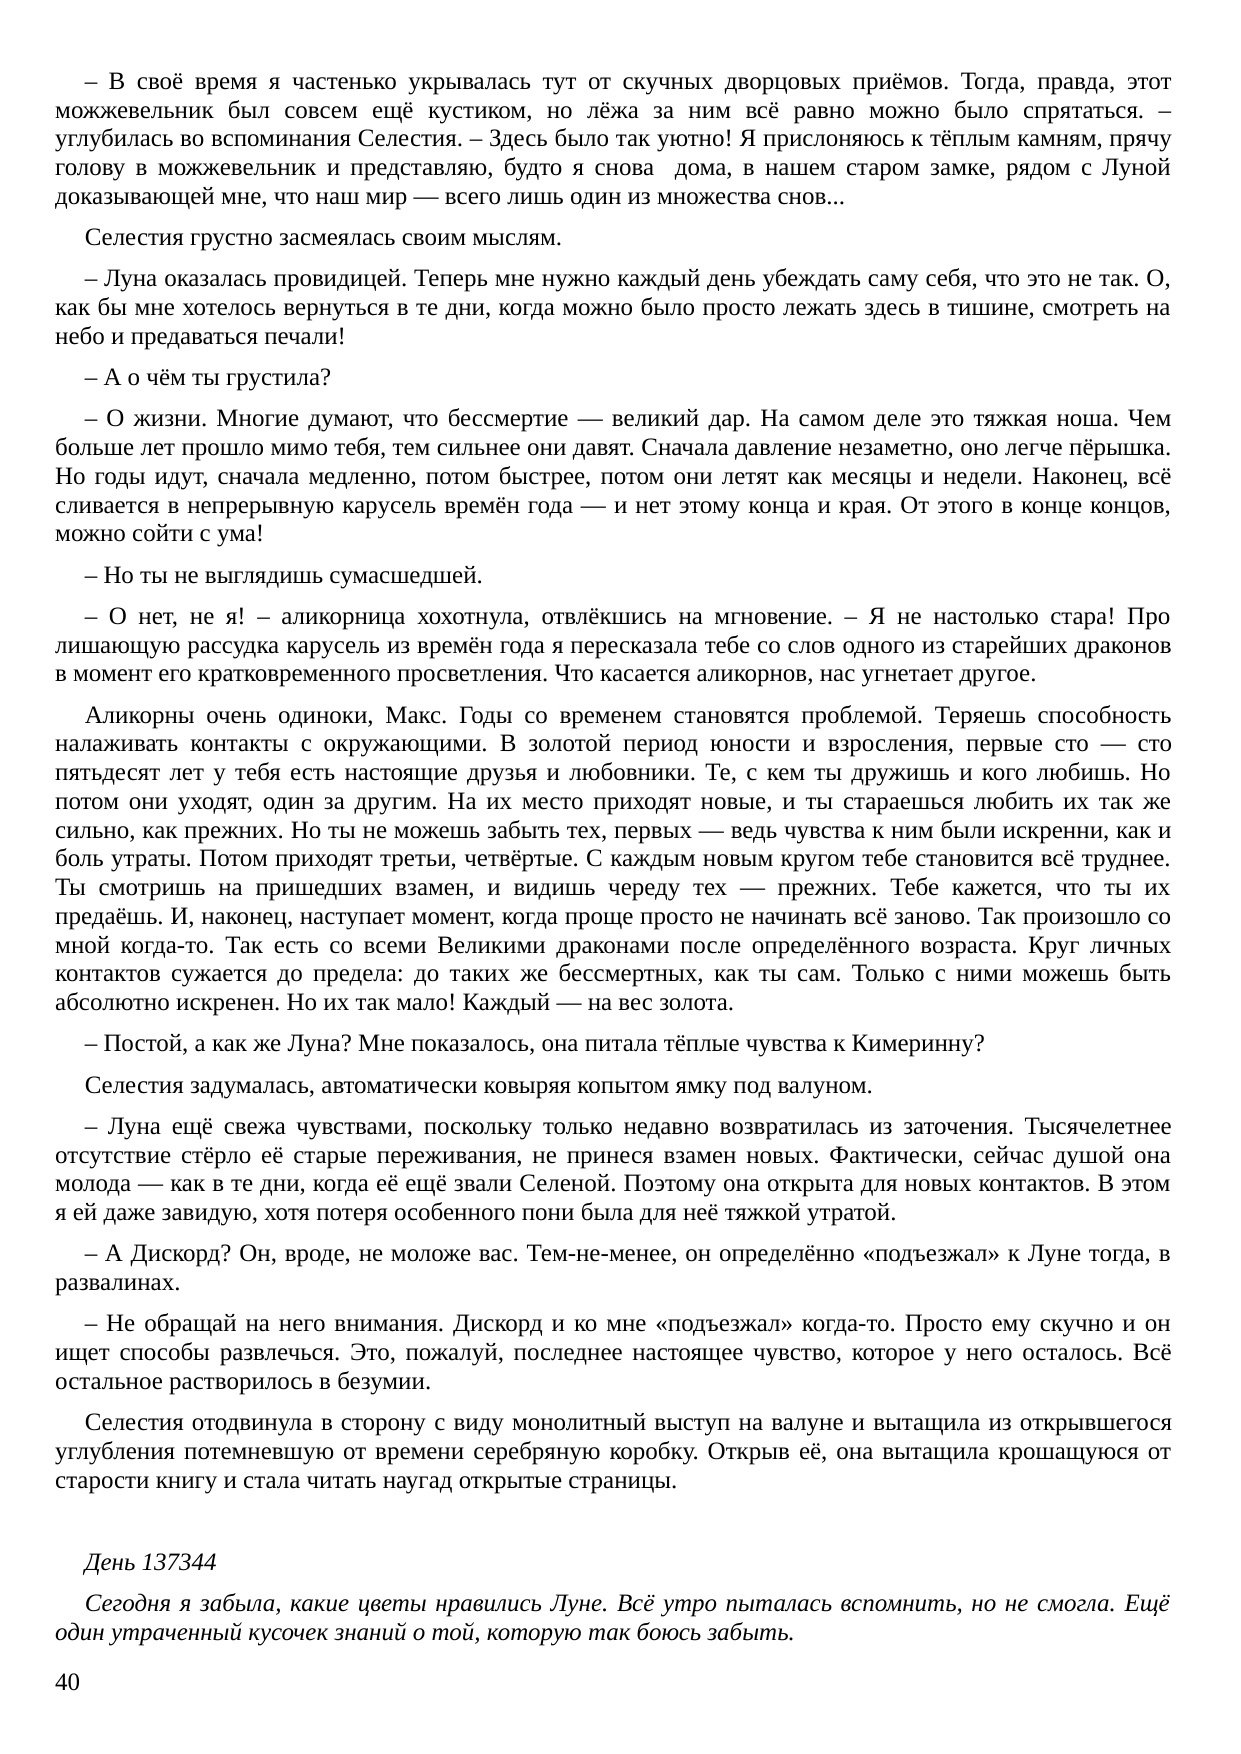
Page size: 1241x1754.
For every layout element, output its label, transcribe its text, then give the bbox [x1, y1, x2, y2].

text Аликорны очень одиноки, Макс. Годы со временем становятся проблемой. Теряешь способность налаживать контакты с окружающими. В золотой период юности и взросления, первые сто — сто пятьдесят лет у тебя есть настоящие друзья и любовники. Те, с кем ты дружишь и кого любишь. Но потом они уходят, один за другим. На их место приходят новые, и ты стараешься любить их так же сильно, как прежних. Но ты не можешь забыть тех, первых — ведь чувства к ним были искренни, как и боль утраты. Потом приходят третьи, четвёртые. С каждым новым кругом тебе становится всё труднее. Ты смотришь на пришедших взамен, и видишь череду тех — прежних. Тебе кажется, что ты их предаёшь. И, наконец, наступает момент, когда проще просто не начинать всё заново. Так произошло со мной когда-то. Так есть со всеми Великими драконами после определённого возраста. Круг личных контактов сужается до предела: до таких же бессмертных, как ты сам. Только с ними можешь быть абсолютно искренен. Но их так мало! Каждый — на вес золота. [55, 700, 1173, 1016]
text Селестия задумалась, автоматически ковыряя копытом ямку под валуном. [55, 1070, 1173, 1098]
text – Луна ещё свежа чувствами, поскольку только недавно возвратилась из заточения. Тысячелетнее отсутствие стёрло её старые переживания, не принеся взамен новых. Фактически, сейчас душой она молода — как в те дни, когда её ещё звали Селеной. Поэтому она открыта для новых контактов. В этом я ей даже завидую, хотя потеря особенного пони была для неё тяжкой утратой. [55, 1111, 1173, 1226]
text – О жизни. Многие думают, что бессмертие — великий дар. На самом деле это тяжкая ноша. Чем больше лет прошло мимо тебя, тем сильнее они давят. Сначала давление незаметно, оно легче пёрышка. Но годы идут, сначала медленно, потом быстрее, потом они летят как месяцы и недели. Наконец, всё сливается в непрерывную карусель времён года — и нет этому конца и края. От этого в конце концов, можно сойти с ума! [55, 403, 1173, 547]
text Сегодня я забыла, какие цветы нравились Луне. Всё утро пыталась вспомнить, но не смогла. Ещё один утраченный кусочек знаний о той, которую так боюсь забыть. [55, 1588, 1173, 1646]
text – А о чём ты грустила? [55, 362, 1173, 391]
text – Постой, а как же Луна? Мне показалось, она питала тёплые чувства к Кимеринну? [55, 1028, 1173, 1057]
text Селестия грустно засмеялась своим мыслям. [55, 222, 1173, 251]
text – Но ты не выглядишь сумасшедшей. [55, 560, 1173, 588]
text День 137344 [55, 1547, 1173, 1576]
text Селестия отодвинула в сторону с виду монолитный выступ на валуне и вытащила из открывшегося углубления потемневшую от времени серебряную коробку. Открыв её, она вытащила крошащуюся от старости книгу и стала читать наугад открытые страницы. [55, 1407, 1173, 1493]
text – Не обращай на него внимания. Дискорд и ко мне «подъезжал» когда-то. Просто ему скучно и он ищет способы развлечься. Это, пожалуй, последнее настоящее чувство, которое у него осталось. Всё остальное растворилось в безумии. [55, 1308, 1173, 1395]
text – А Дискорд? Он, вроде, не моложе вас. Тем-не-менее, он определённо «подъезжал» к Луне тогда, в развалинах. [55, 1238, 1173, 1296]
text – О нет, не я! – аликорница хохотнула, отвлёкшись на мгновение. – Я не настолько стара! Про лишающую рассудка карусель из времён года я пересказала тебе со слов одного из старейших драконов в момент его кратковременного просветления. Что касается аликорнов, нас угнетает другое. [55, 601, 1173, 687]
text – Луна оказалась провидицей. Теперь мне нужно каждый день убеждать саму себя, что это не так. О, как бы мне хотелось вернуться в те дни, когда можно было просто лежать здесь в тишине, смотреть на небо и предаваться печали! [55, 263, 1173, 350]
text – В своё время я частенько укрывалась тут от скучных дворцовых приёмов. Тогда, правда, этот можжевельник был совсем ещё кустиком, но лёжа за ним всё равно можно было спрятаться. – углубилась во вспоминания Селестия. – Здесь было так уютно! Я прислоняюсь к тёплым камням, прячу голову в можжевельник и представляю, будто я снова дома, в нашем старом замке, рядом с Луной доказывающей мне, что наш мир — всего лишь один из множества снов... [55, 66, 1173, 210]
